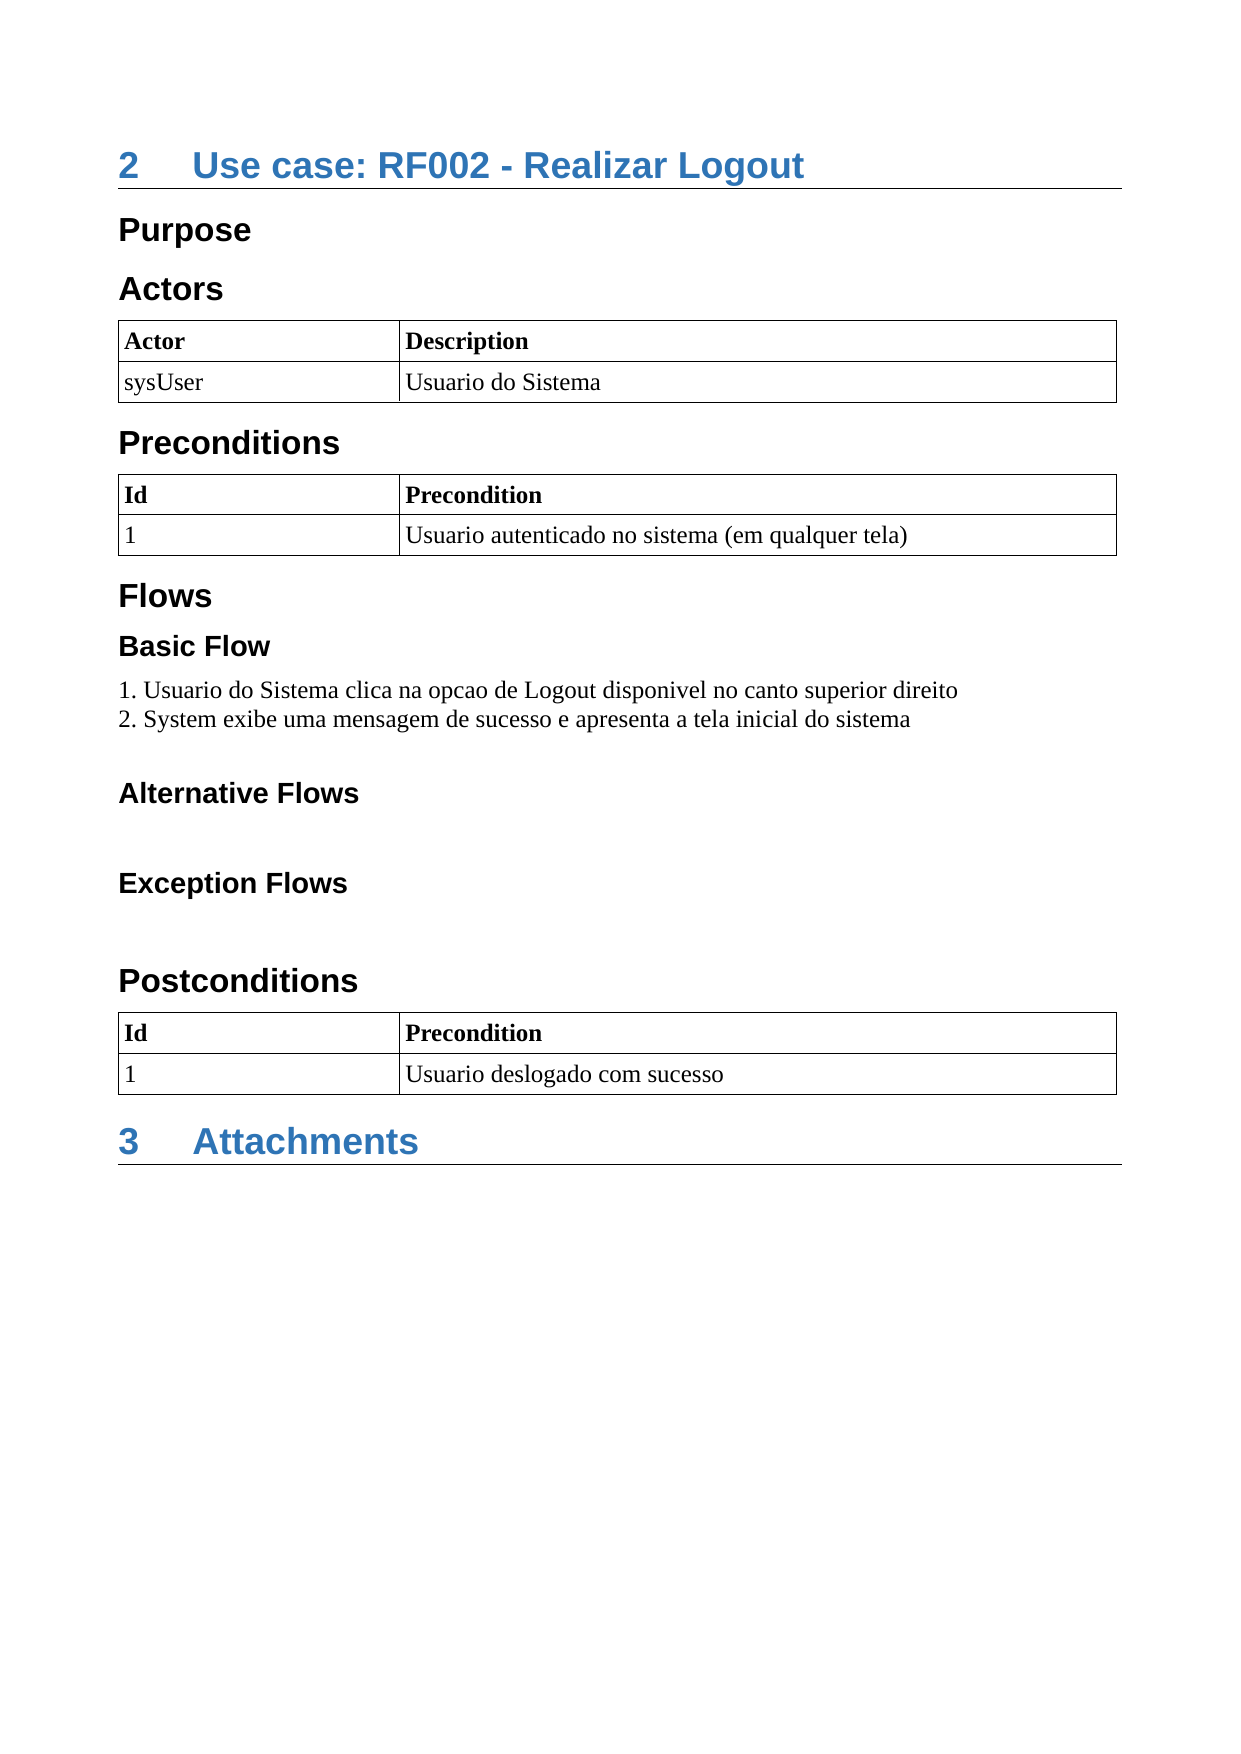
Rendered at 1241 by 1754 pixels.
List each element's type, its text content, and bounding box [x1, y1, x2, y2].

subtitle Basic Flow [118, 629, 1122, 663]
table_header Actor [119, 321, 399, 361]
table_cell Usuario do Sistema [400, 362, 1116, 401]
table_header Description [400, 321, 1116, 361]
subtitle Use case: RF002 - Realizar Logout [118, 143, 1122, 188]
subtitle Purpose [118, 210, 1122, 248]
subtitle Actors [118, 269, 1122, 307]
text 1. Usuario do Sistema clica na opcao de Logout disponivel no canto superior direito [118, 676, 1122, 704]
text 2. System exibe uma mensagem de sucesso e apresenta a tela inicial do sistema [118, 704, 1122, 733]
table_cell Usuario autenticado no sistema (em qualquer tela) [400, 515, 1116, 555]
table_header Id [119, 475, 399, 514]
table_cell sysUser [119, 362, 399, 401]
table_header Id [119, 1013, 399, 1053]
subtitle Attachments [118, 1119, 1122, 1164]
subtitle Alternative Flows [118, 776, 1122, 810]
table_cell 1 [119, 1054, 399, 1094]
subtitle Preconditions [118, 423, 1122, 461]
subtitle Flows [118, 576, 1122, 615]
table_cell 1 [119, 515, 399, 555]
table_header Precondition [400, 1013, 1116, 1053]
table_header Precondition [400, 475, 1116, 514]
table_cell Usuario deslogado com sucesso [400, 1054, 1116, 1094]
subtitle Postconditions [118, 961, 1122, 1000]
subtitle Exception Flows [118, 866, 1122, 899]
